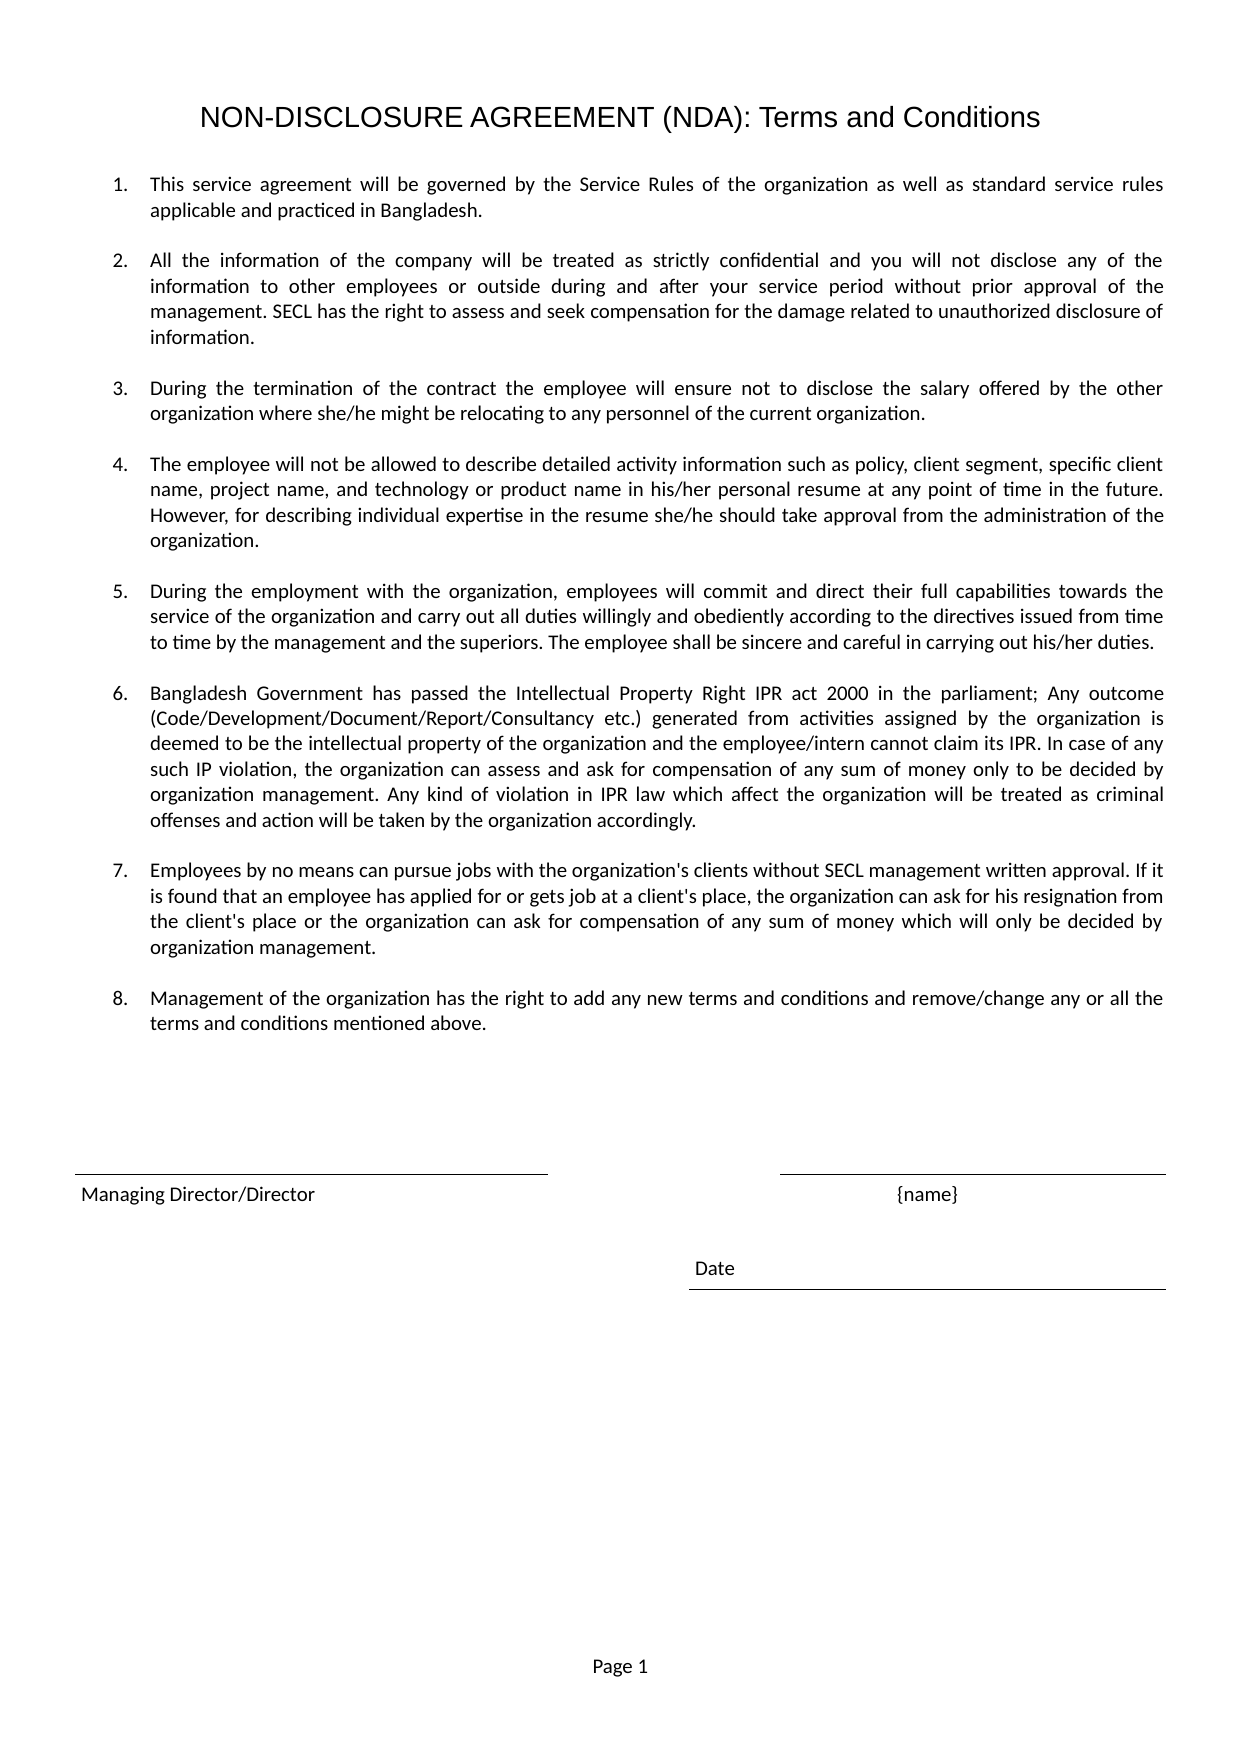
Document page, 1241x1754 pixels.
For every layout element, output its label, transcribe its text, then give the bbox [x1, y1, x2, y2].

table_cell [689, 1212, 1166, 1249]
list During the termination of the contract the employee will ensure not to disclose the salary offered by the other organization where she/he might be relocating to any personnel of the current organization. [112, 375, 1166, 426]
table_cell [780, 1249, 1166, 1289]
table_cell {name} [689, 1174, 1166, 1212]
list The employee will not be allowed to describe detailed activity information such as policy, client segment, specific client name, project name, and technology or product name in his/her personal resume at any point of time in the future. However, for describing individual expertise in the resume she/he should take approval from the administration of the organization. [112, 451, 1166, 553]
table_header [689, 1086, 780, 1174]
table_header [75, 1086, 548, 1174]
table_header [780, 1086, 1166, 1174]
list Bangladesh Government has passed the Intellectual Property Right IPR act 2000 in the parliament; Any outcome (Code/Development/Document/Report/Consultancy etc.) generated from activities assigned by the organization is deemed to be the intellectual property of the organization and the employee/intern cannot claim its IPR. In case of any such IP violation, the organization can assess and ask for compensation of any sum of money only to be decided by organization management. Any kind of violation in IPR law which affect the organization will be treated as criminal offenses and action will be taken by the organization accordingly. [112, 680, 1166, 832]
list This service agreement will be governed by the Service Rules of the organization as well as standard service rules applicable and practiced in Bangladesh. [112, 171, 1166, 222]
table_cell Managing Director/Director [75, 1174, 689, 1289]
list Employees by no means can pursue jobs with the organization's clients without SECL management written approval. If it is found that an employee has applied for or gets job at a client's place, the organization can ask for his resignation from the client's place or the organization can ask for compensation of any sum of money which will only be decided by organization management. [112, 858, 1166, 959]
table_header [548, 1086, 689, 1174]
list Management of the organization has the right to add any new terms and conditions and remove/change any or all the terms and conditions mentioned above. [112, 985, 1166, 1036]
list During the employment with the organization, employees will commit and direct their full capabilities towards the service of the organization and carry out all duties willingly and obediently according to the directives issued from time to time by the management and the superiors. The employee shall be sincere and careful in carrying out his/her duties. [112, 578, 1166, 654]
table_cell Date [689, 1249, 780, 1289]
list All the information of the company will be treated as strictly confidential and you will not disclose any of the information to other employees or outside during and after your service period without prior approval of the management. SECL has the right to assess and seek compensation for the damage related to unauthorized disclosure of information. [112, 248, 1166, 349]
subtitle NON-DISCLOSURE AGREEMENT (NDA): Terms and Conditions [75, 100, 1166, 133]
